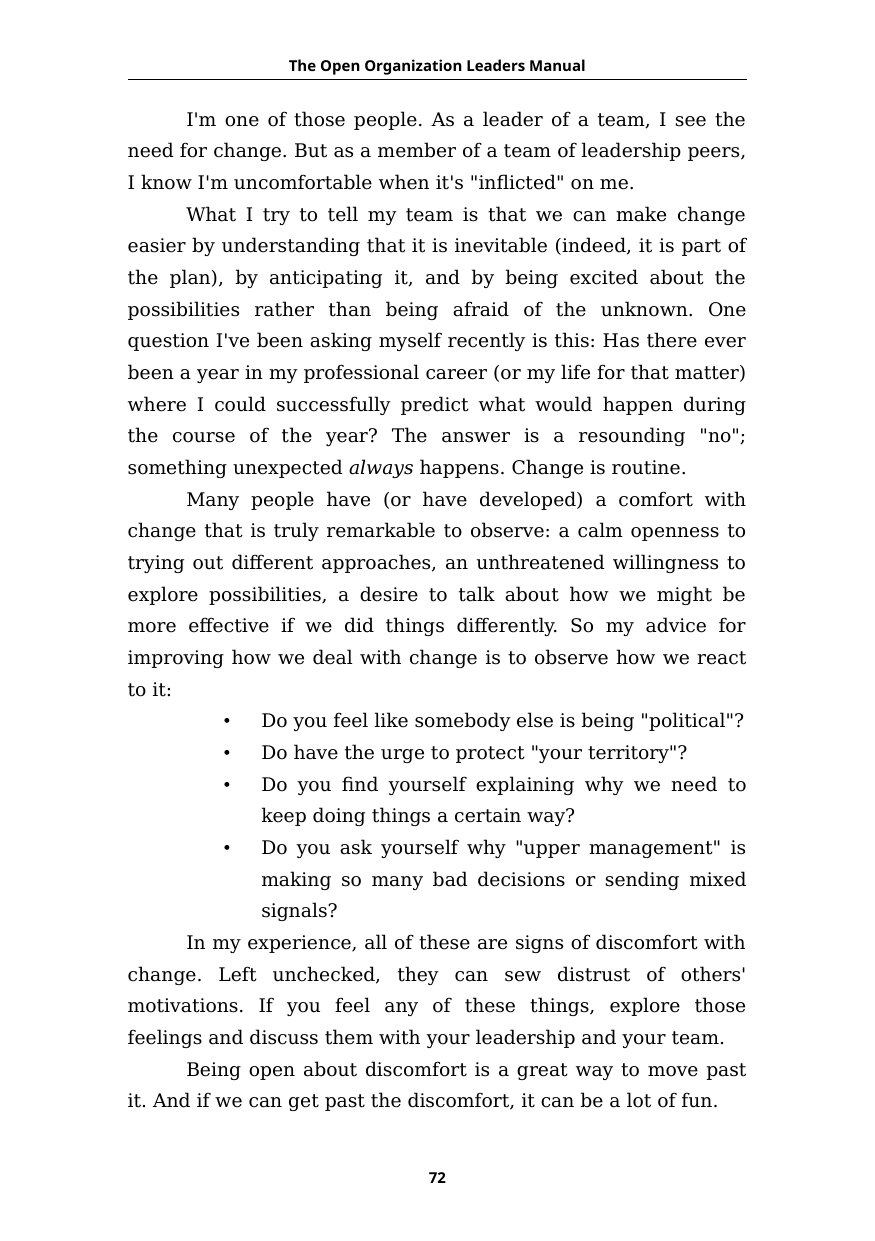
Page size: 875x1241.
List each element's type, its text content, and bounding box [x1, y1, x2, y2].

list Do you ask yourself why "upper management" is making so many bad decisions or sending mixed signals? [223, 837, 747, 922]
text In my experience, all of these are signs of discomfort with change. Left unchecked, they can sew distrust of others' motivations. If you feel any of these things, explore those feelings and discuss them with your leadership and your team. [127, 932, 747, 1049]
list Do you feel like somebody else is being "political"? [223, 710, 747, 732]
text What I try to tell my team is that we can make change easier by understanding that it is inevitable (indeed, it is part of the plan), by anticipating it, and by being excited about the possibilities rather than being afraid of the unknown. One question I've been asking myself recently is this: Has there ever been a year in my professional career (or my life for that matter) where I could successfully predict what would happen during the course of the year? The answer is a resounding "no"; something unexpected always happens. Change is routine. [127, 204, 747, 479]
list Do you find yourself explaining why we need to keep doing things a certain way? [223, 774, 747, 827]
text Being open about discomfort is a great way to move past it. And if we can get past the discomfort, it can be a lot of fun. [127, 1059, 747, 1112]
text Many people have (or have developed) a comfort with change that is truly remarkable to observe: a calm openness to trying out different approaches, an unthreatened willingness to explore possibilities, a desire to talk about how we might be more effective if we did things differently. So my advice for improving how we deal with change is to observe how we react to it: [127, 489, 747, 701]
text I'm one of those people. As a leader of a team, I see the need for change. But as a member of a team of leadership peers, I know I'm uncomfortable when it's "inflicted" on me. [127, 109, 747, 194]
list Do have the urge to protect "your territory"? [223, 742, 747, 764]
